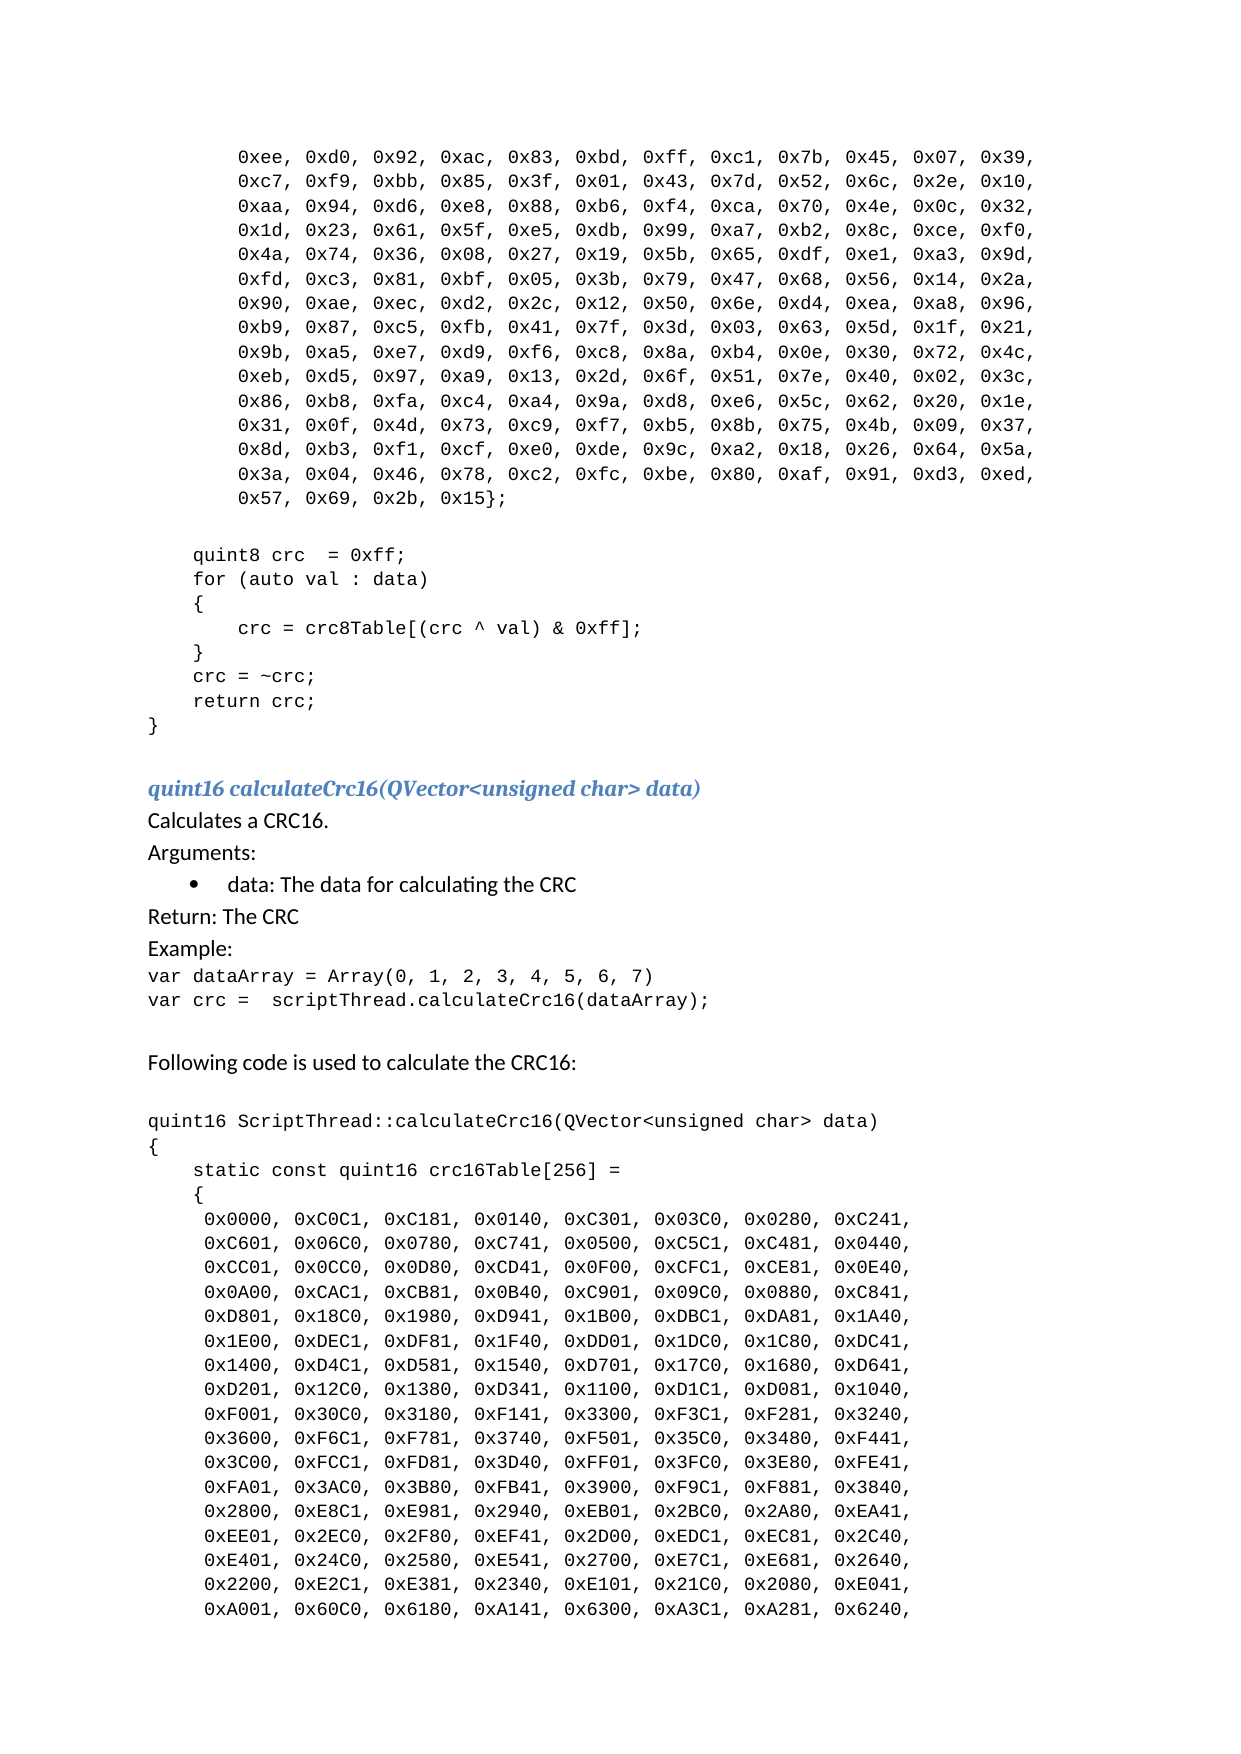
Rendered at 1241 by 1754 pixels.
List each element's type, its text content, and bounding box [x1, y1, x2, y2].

text 0x57, 0x69, 0x2b, 0x15}; [148, 489, 1093, 510]
text } [148, 643, 1093, 664]
text crc = crc8Table[(crc ^ val) & 0xff]; [148, 618, 1093, 640]
text 0x0000, 0xC0C1, 0xC181, 0x0140, 0xC301, 0x03C0, 0x0280, 0xC241, [148, 1209, 1093, 1231]
text return crc; [148, 692, 1093, 713]
subtitle quint16 calculateCrc16(QVector<unsigned char> data) [148, 776, 1093, 802]
text 0xeb, 0xd5, 0x97, 0xa9, 0x13, 0x2d, 0x6f, 0x51, 0x7e, 0x40, 0x02, 0x3c, [148, 367, 1093, 388]
text 0xD201, 0x12C0, 0x1380, 0xD341, 0x1100, 0xD1C1, 0xD081, 0x1040, [148, 1380, 1093, 1401]
list data: The data for calculating the CRC [190, 870, 1093, 898]
text 0x86, 0xb8, 0xfa, 0xc4, 0xa4, 0x9a, 0xd8, 0xe6, 0x5c, 0x62, 0x20, 0x1e, [148, 391, 1093, 413]
text static const quint16 crc16Table[256] = [148, 1161, 1093, 1182]
text 0x3600, 0xF6C1, 0xF781, 0x3740, 0xF501, 0x35C0, 0x3480, 0xF441, [148, 1429, 1093, 1450]
text 0x90, 0xae, 0xec, 0xd2, 0x2c, 0x12, 0x50, 0x6e, 0xd4, 0xea, 0xa8, 0x96, [148, 294, 1093, 315]
text { [148, 1136, 1093, 1158]
text 0x8d, 0xb3, 0xf1, 0xcf, 0xe0, 0xde, 0x9c, 0xa2, 0x18, 0x26, 0x64, 0x5a, [148, 440, 1093, 461]
text Arguments: [148, 838, 1093, 866]
text 0x3a, 0x04, 0x46, 0x78, 0xc2, 0xfc, 0xbe, 0x80, 0xaf, 0x91, 0xd3, 0xed, [148, 464, 1093, 486]
text 0x9b, 0xa5, 0xe7, 0xd9, 0xf6, 0xc8, 0x8a, 0xb4, 0x0e, 0x30, 0x72, 0x4c, [148, 343, 1093, 364]
text for (auto val : data) [148, 570, 1093, 591]
text Following code is used to calculate the CRC16: [148, 1048, 1093, 1076]
text quint8 crc = 0xff; [148, 545, 1093, 567]
text 0xEE01, 0x2EC0, 0x2F80, 0xEF41, 0x2D00, 0xEDC1, 0xEC81, 0x2C40, [148, 1526, 1093, 1548]
text 0xFA01, 0x3AC0, 0x3B80, 0xFB41, 0x3900, 0xF9C1, 0xF881, 0x3840, [148, 1478, 1093, 1499]
text { [148, 594, 1093, 615]
text Calculates a CRC16. [148, 806, 1093, 834]
text 0x2800, 0xE8C1, 0xE981, 0x2940, 0xEB01, 0x2BC0, 0x2A80, 0xEA41, [148, 1502, 1093, 1523]
text 0xA001, 0x60C0, 0x6180, 0xA141, 0x6300, 0xA3C1, 0xA281, 0x6240, [148, 1599, 1093, 1621]
text 0x0A00, 0xCAC1, 0xCB81, 0x0B40, 0xC901, 0x09C0, 0x0880, 0xC841, [148, 1283, 1093, 1304]
text 0xfd, 0xc3, 0x81, 0xbf, 0x05, 0x3b, 0x79, 0x47, 0x68, 0x56, 0x14, 0x2a, [148, 269, 1093, 291]
text 0xaa, 0x94, 0xd6, 0xe8, 0x88, 0xb6, 0xf4, 0xca, 0x70, 0x4e, 0x0c, 0x32, [148, 196, 1093, 218]
text 0xE401, 0x24C0, 0x2580, 0xE541, 0x2700, 0xE7C1, 0xE681, 0x2640, [148, 1551, 1093, 1572]
text 0xF001, 0x30C0, 0x3180, 0xF141, 0x3300, 0xF3C1, 0xF281, 0x3240, [148, 1404, 1093, 1426]
text 0x2200, 0xE2C1, 0xE381, 0x2340, 0xE101, 0x21C0, 0x2080, 0xE041, [148, 1575, 1093, 1596]
text 0x1400, 0xD4C1, 0xD581, 0x1540, 0xD701, 0x17C0, 0x1680, 0xD641, [148, 1356, 1093, 1377]
text 0xD801, 0x18C0, 0x1980, 0xD941, 0x1B00, 0xDBC1, 0xDA81, 0x1A40, [148, 1307, 1093, 1328]
text 0xCC01, 0x0CC0, 0x0D80, 0xCD41, 0x0F00, 0xCFC1, 0xCE81, 0x0E40, [148, 1258, 1093, 1279]
text 0xee, 0xd0, 0x92, 0xac, 0x83, 0xbd, 0xff, 0xc1, 0x7b, 0x45, 0x07, 0x39, [148, 148, 1093, 169]
text var crc = scriptThread.calculateCrc16(dataArray); [148, 991, 1093, 1012]
text 0x31, 0x0f, 0x4d, 0x73, 0xc9, 0xf7, 0xb5, 0x8b, 0x75, 0x4b, 0x09, 0x37, [148, 416, 1093, 437]
text 0xc7, 0xf9, 0xbb, 0x85, 0x3f, 0x01, 0x43, 0x7d, 0x52, 0x6c, 0x2e, 0x10, [148, 172, 1093, 193]
text 0x3C00, 0xFCC1, 0xFD81, 0x3D40, 0xFF01, 0x3FC0, 0x3E80, 0xFE41, [148, 1453, 1093, 1474]
text 0x1d, 0x23, 0x61, 0x5f, 0xe5, 0xdb, 0x99, 0xa7, 0xb2, 0x8c, 0xce, 0xf0, [148, 221, 1093, 242]
text } [148, 716, 1093, 737]
text Return: The CRC [148, 902, 1093, 930]
text 0xb9, 0x87, 0xc5, 0xfb, 0x41, 0x7f, 0x3d, 0x03, 0x63, 0x5d, 0x1f, 0x21, [148, 318, 1093, 339]
text Example: [148, 934, 1093, 962]
text 0xC601, 0x06C0, 0x0780, 0xC741, 0x0500, 0xC5C1, 0xC481, 0x0440, [148, 1234, 1093, 1255]
text 0x4a, 0x74, 0x36, 0x08, 0x27, 0x19, 0x5b, 0x65, 0xdf, 0xe1, 0xa3, 0x9d, [148, 245, 1093, 266]
text var dataArray = Array(0, 1, 2, 3, 4, 5, 6, 7) [148, 967, 1093, 988]
text quint16 ScriptThread::calculateCrc16(QVector<unsigned char> data) [148, 1112, 1093, 1133]
text crc = ~crc; [148, 667, 1093, 688]
text 0x1E00, 0xDEC1, 0xDF81, 0x1F40, 0xDD01, 0x1DC0, 0x1C80, 0xDC41, [148, 1331, 1093, 1353]
text { [148, 1185, 1093, 1206]
